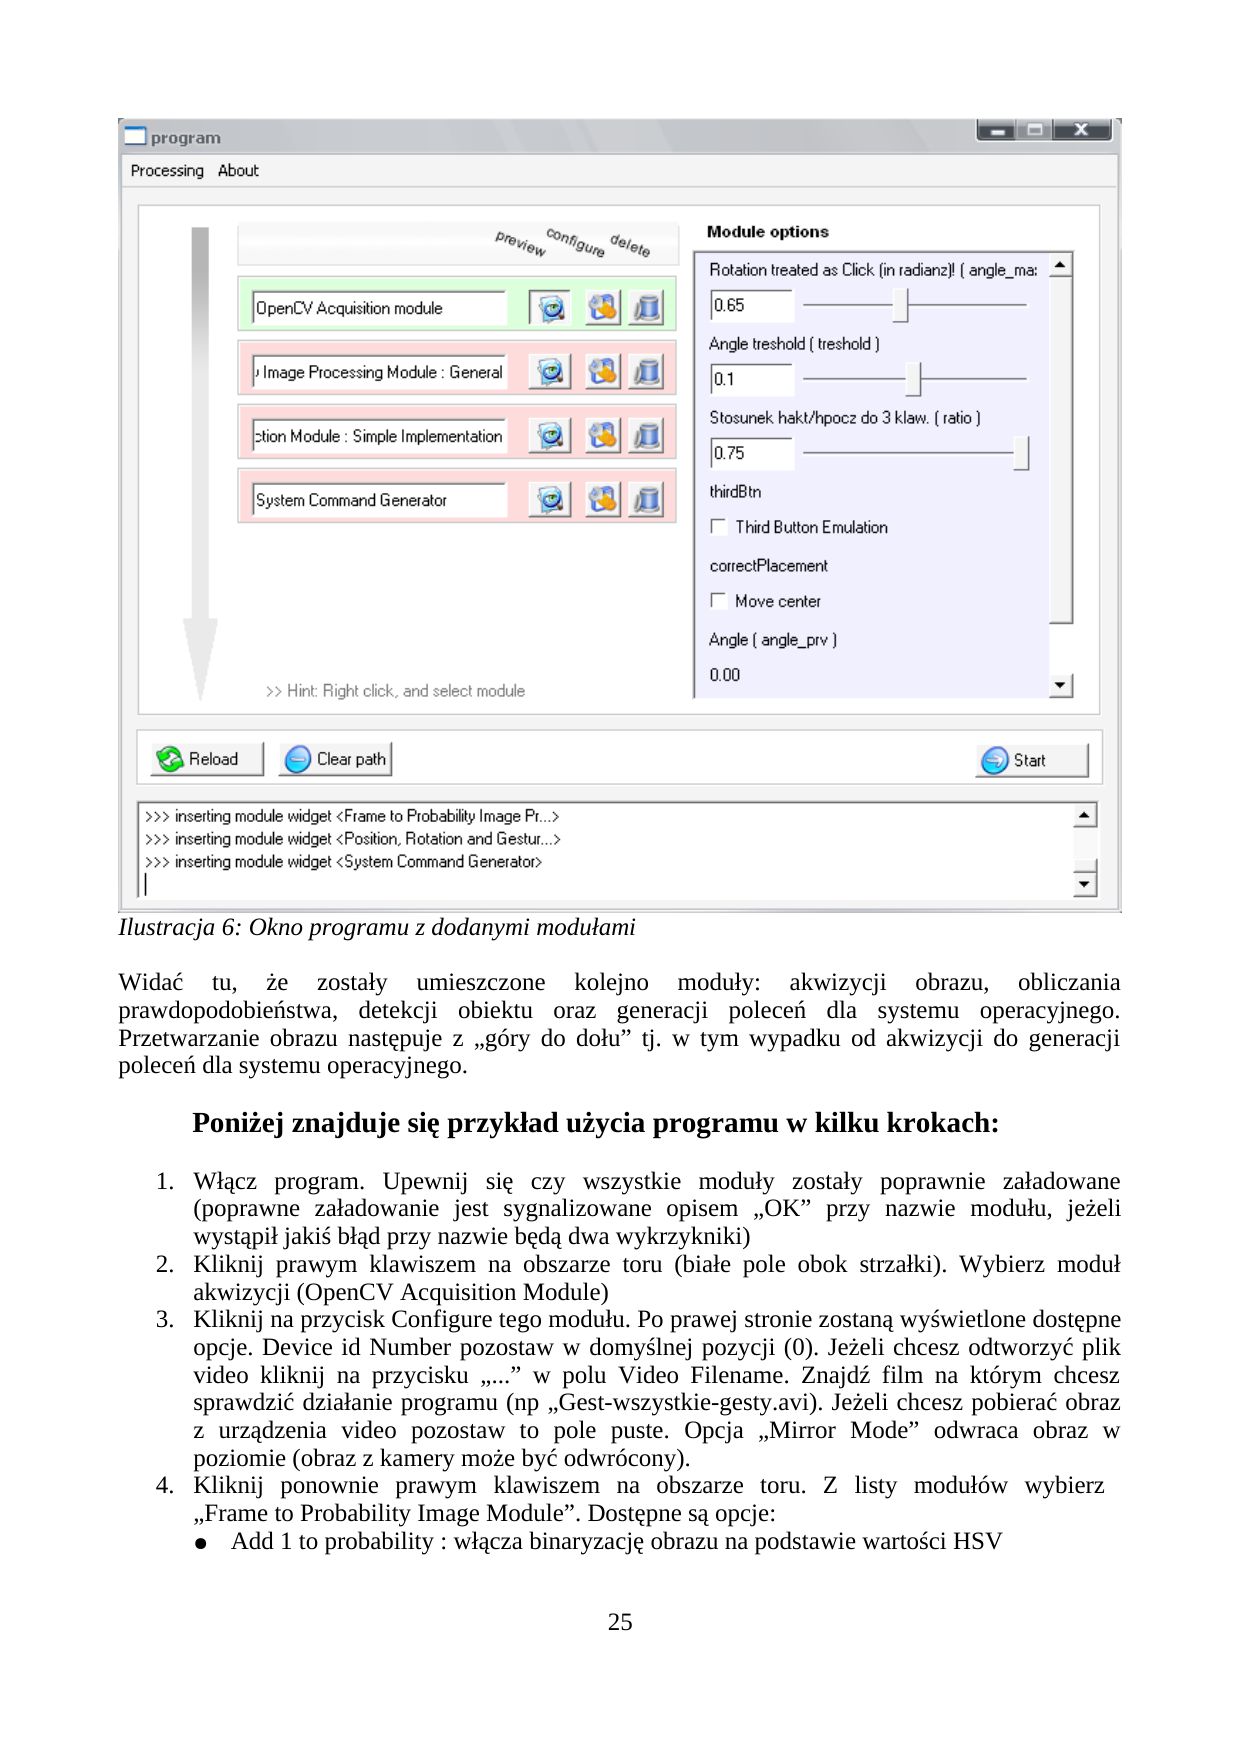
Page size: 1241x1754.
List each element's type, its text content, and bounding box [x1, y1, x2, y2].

list Kliknij na przycisk Configure tego modułu. Po prawej stronie zostaną wyświetlone dostępne opcje. Device id Number pozostaw w domyślnej pozycji (0). Jeżeli chcesz odtworzyć plik video kliknij na przycisku „...” w polu Video Filename. Znajdź film na którym chcesz sprawdzić działanie programu (np „Gest-wszystkie-gesty.avi). Jeżeli chcesz pobierać obraz z urządzenia video pozostaw to pole puste. Opcja „Mirror Mode” odwraca obraz w poziomie (obraz z kamery może być odwrócony). [156, 1305, 1122, 1472]
picture [118, 118, 1122, 913]
text Widać tu, że zostały umieszczone kolejno moduły: akwizycji obrazu, obliczania prawdopodobieństwa, detekcji obiektu oraz generacji poleceń dla systemu operacyjnego. Przetwarzanie obrazu następuje z „góry do dołu” tj. w tym wypadku od akwizycji do generacji poleceń dla systemu operacyjnego. [118, 968, 1122, 1079]
list Kliknij prawym klawiszem na obszarze toru (białe pole obok strzałki). Wybierz moduł akwizycji (OpenCV Acquisition Module) [156, 1250, 1122, 1305]
list Kliknij ponownie prawym klawiszem na obszarze toru. Z listy modułów wybierz „Frame to Probability Image Module”. Dostępne są opcje: [156, 1472, 1122, 1527]
list Włącz program. Upewnij się czy wszystkie moduły zostały poprawnie załadowane (poprawne załadowanie jest sygnalizowane opisem „OK” przy nazwie modułu, jeżeli wystąpił jakiś błąd przy nazwie będą dwa wykrzykniki) [156, 1167, 1122, 1250]
list Add 1 to probability : włącza binaryzację obrazu na podstawie wartości HSV [193, 1527, 1122, 1555]
text Ilustracja 6: Okno programu z dodanymi modułami [118, 913, 1122, 941]
text Poniżej znajduje się przykład użycia programu w kilku krokach: [118, 1107, 1122, 1139]
